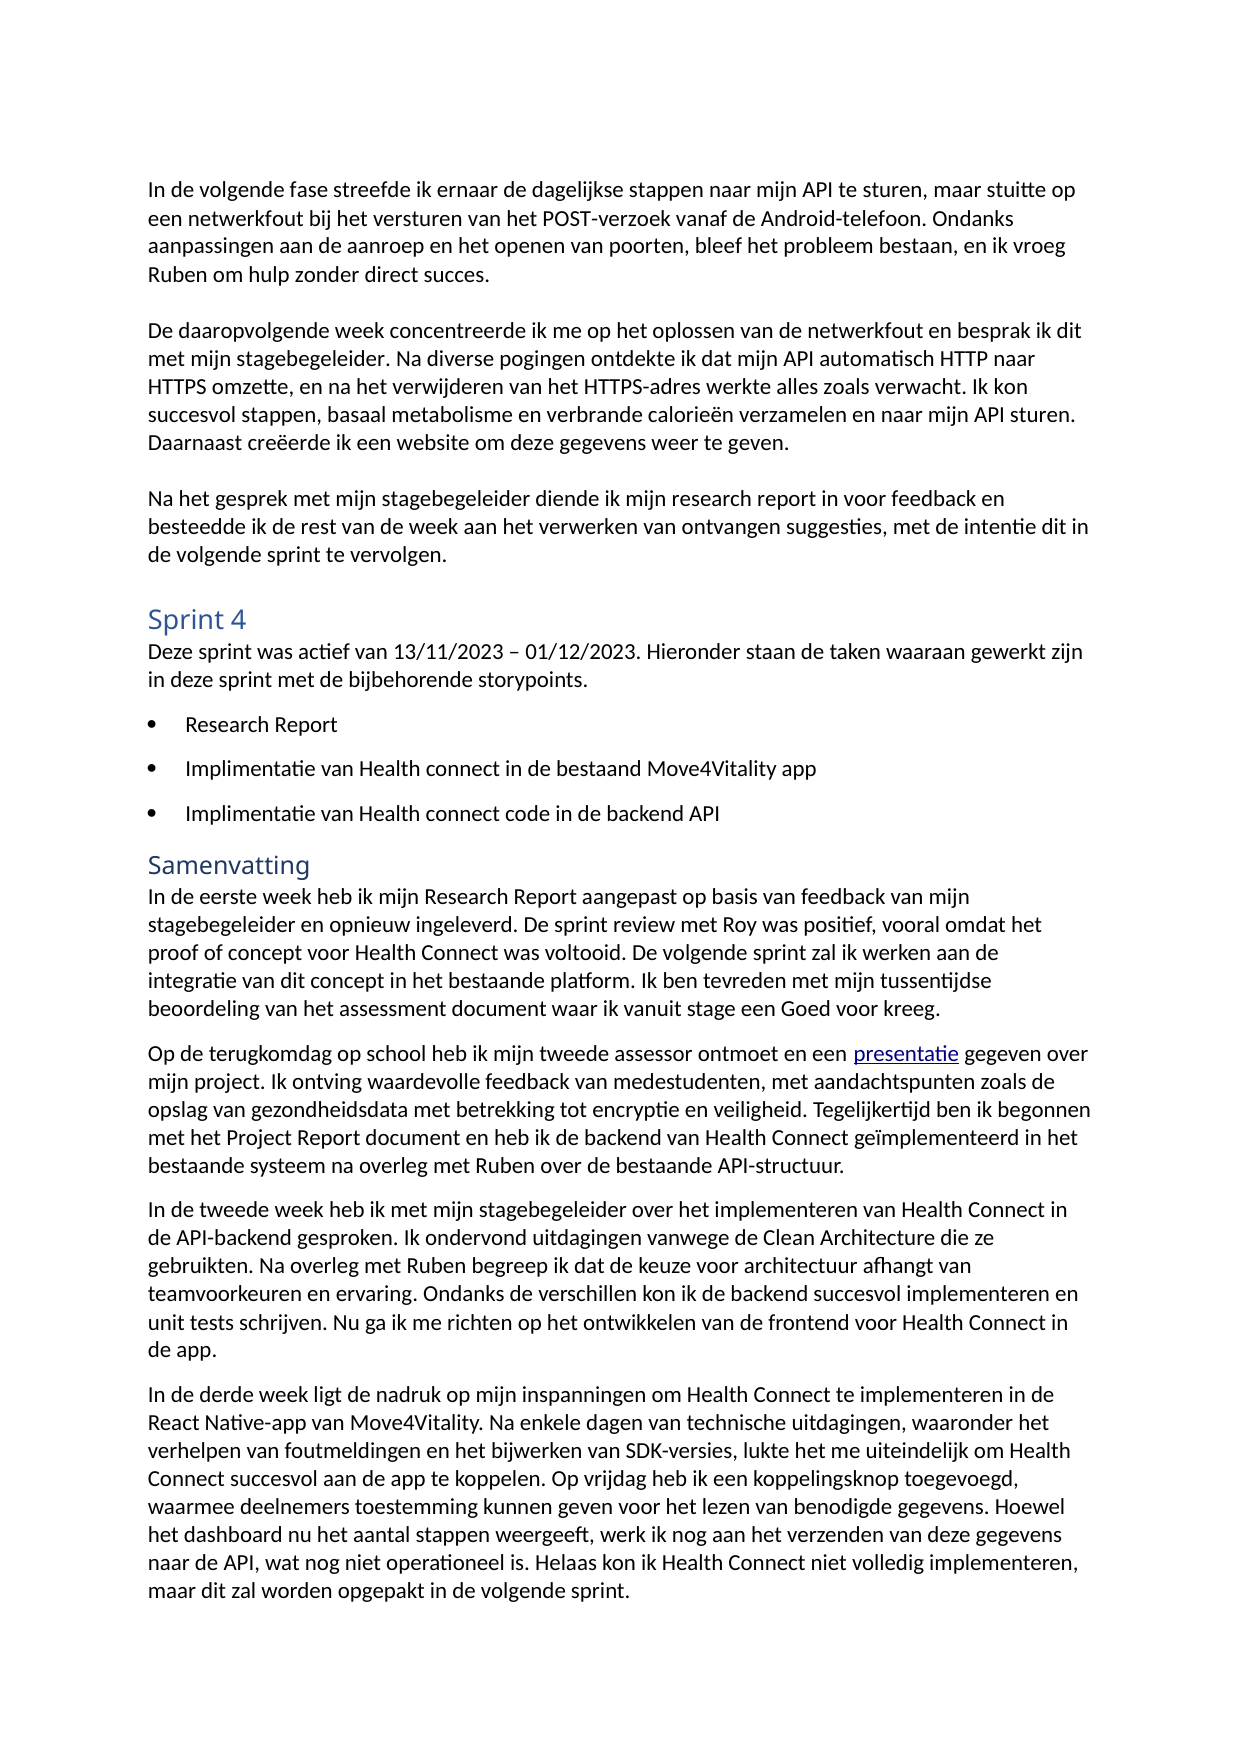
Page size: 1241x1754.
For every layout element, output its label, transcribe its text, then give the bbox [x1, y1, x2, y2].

subtitle Sprint 4 [148, 600, 1093, 637]
list Implimentatie van Health connect code in de backend API [148, 799, 1093, 827]
list Research Report [148, 710, 1093, 738]
text In de eerste week heb ik mijn Research Report aangepast op basis van feedback van mijn stagebegeleider en opnieuw ingeleverd. De sprint review met Roy was positief, vooral omdat het proof of concept voor Health Connect was voltooid. De volgende sprint zal ik werken aan de integratie van dit concept in het bestaande platform. Ik ben tevreden met mijn tussentijdse beoordeling van het assessment document waar ik vanuit stage een Goed voor kreeg. [148, 882, 1093, 1022]
text In de derde week ligt de nadruk op mijn inspanningen om Health Connect te implementeren in de React Native-app van Move4Vitality. Na enkele dagen van technische uitdagingen, waaronder het verhelpen van foutmeldingen en het bijwerken van SDK-versies, lukte het me uiteindelijk om Health Connect succesvol aan de app te koppelen. Op vrijdag heb ik een koppelingsknop toegevoegd, waarmee deelnemers toestemming kunnen geven voor het lezen van benodigde gegevens. Hoewel het dashboard nu het aantal stappen weergeeft, werk ik nog aan het verzenden van deze gegevens naar de API, wat nog niet operationeel is. Helaas kon ik Health Connect niet volledig implementeren, maar dit zal worden opgepakt in de volgende sprint. [148, 1380, 1093, 1604]
list Implimentatie van Health connect in de bestaand Move4Vitality app [148, 754, 1093, 782]
text Op de terugkomdag op school heb ik mijn tweede assessor ontmoet en een presentatie gegeven over mijn project. Ik ontving waardevolle feedback van medestudenten, met aandachtspunten zoals de opslag van gezondheidsdata met betrekking tot encryptie en veiligheid. Tegelijkertijd ben ik begonnen met het Project Report document en heb ik de backend van Health Connect geïmplementeerd in het bestaande systeem na overleg met Ruben over de bestaande API-structuur. [148, 1039, 1093, 1179]
subtitle Samenvatting [148, 848, 1093, 882]
text Deze sprint was actief van 13/11/2023 – 01/12/2023. Hieronder staan de taken waaraan gewerkt zijn in deze sprint met de bijbehorende storypoints. [148, 637, 1093, 693]
text Na het gesprek met mijn stagebegeleider diende ik mijn research report in voor feedback en besteedde ik de rest van de week aan het verwerken van ontvangen suggesties, met de intentie dit in de volgende sprint te vervolgen. [148, 484, 1093, 568]
text De daaropvolgende week concentreerde ik me op het oplossen van de netwerkfout en besprak ik dit met mijn stagebegeleider. Na diverse pogingen ontdekte ik dat mijn API automatisch HTTP naar HTTPS omzette, en na het verwijderen van het HTTPS-adres werkte alles zoals verwacht. Ik kon succesvol stappen, basaal metabolisme en verbrande calorieën verzamelen en naar mijn API sturen. Daarnaast creëerde ik een website om deze gegevens weer te geven. [148, 316, 1093, 456]
text In de volgende fase streefde ik ernaar de dagelijkse stappen naar mijn API te sturen, maar stuitte op een netwerkfout bij het versturen van het POST-verzoek vanaf de Android-telefoon. Ondanks aanpassingen aan de aanroep en het openen van poorten, bleef het probleem bestaan, en ik vroeg Ruben om hulp zonder direct succes. [148, 176, 1093, 288]
text In de tweede week heb ik met mijn stagebegeleider over het implementeren van Health Connect in de API-backend gesproken. Ik ondervond uitdagingen vanwege de Clean Architecture die ze gebruikten. Na overleg met Ruben begreep ik dat de keuze voor architectuur afhangt van teamvoorkeuren en ervaring. Ondanks de verschillen kon ik de backend succesvol implementeren en unit tests schrijven. Nu ga ik me richten op het ontwikkelen van de frontend voor Health Connect in de app. [148, 1196, 1093, 1364]
